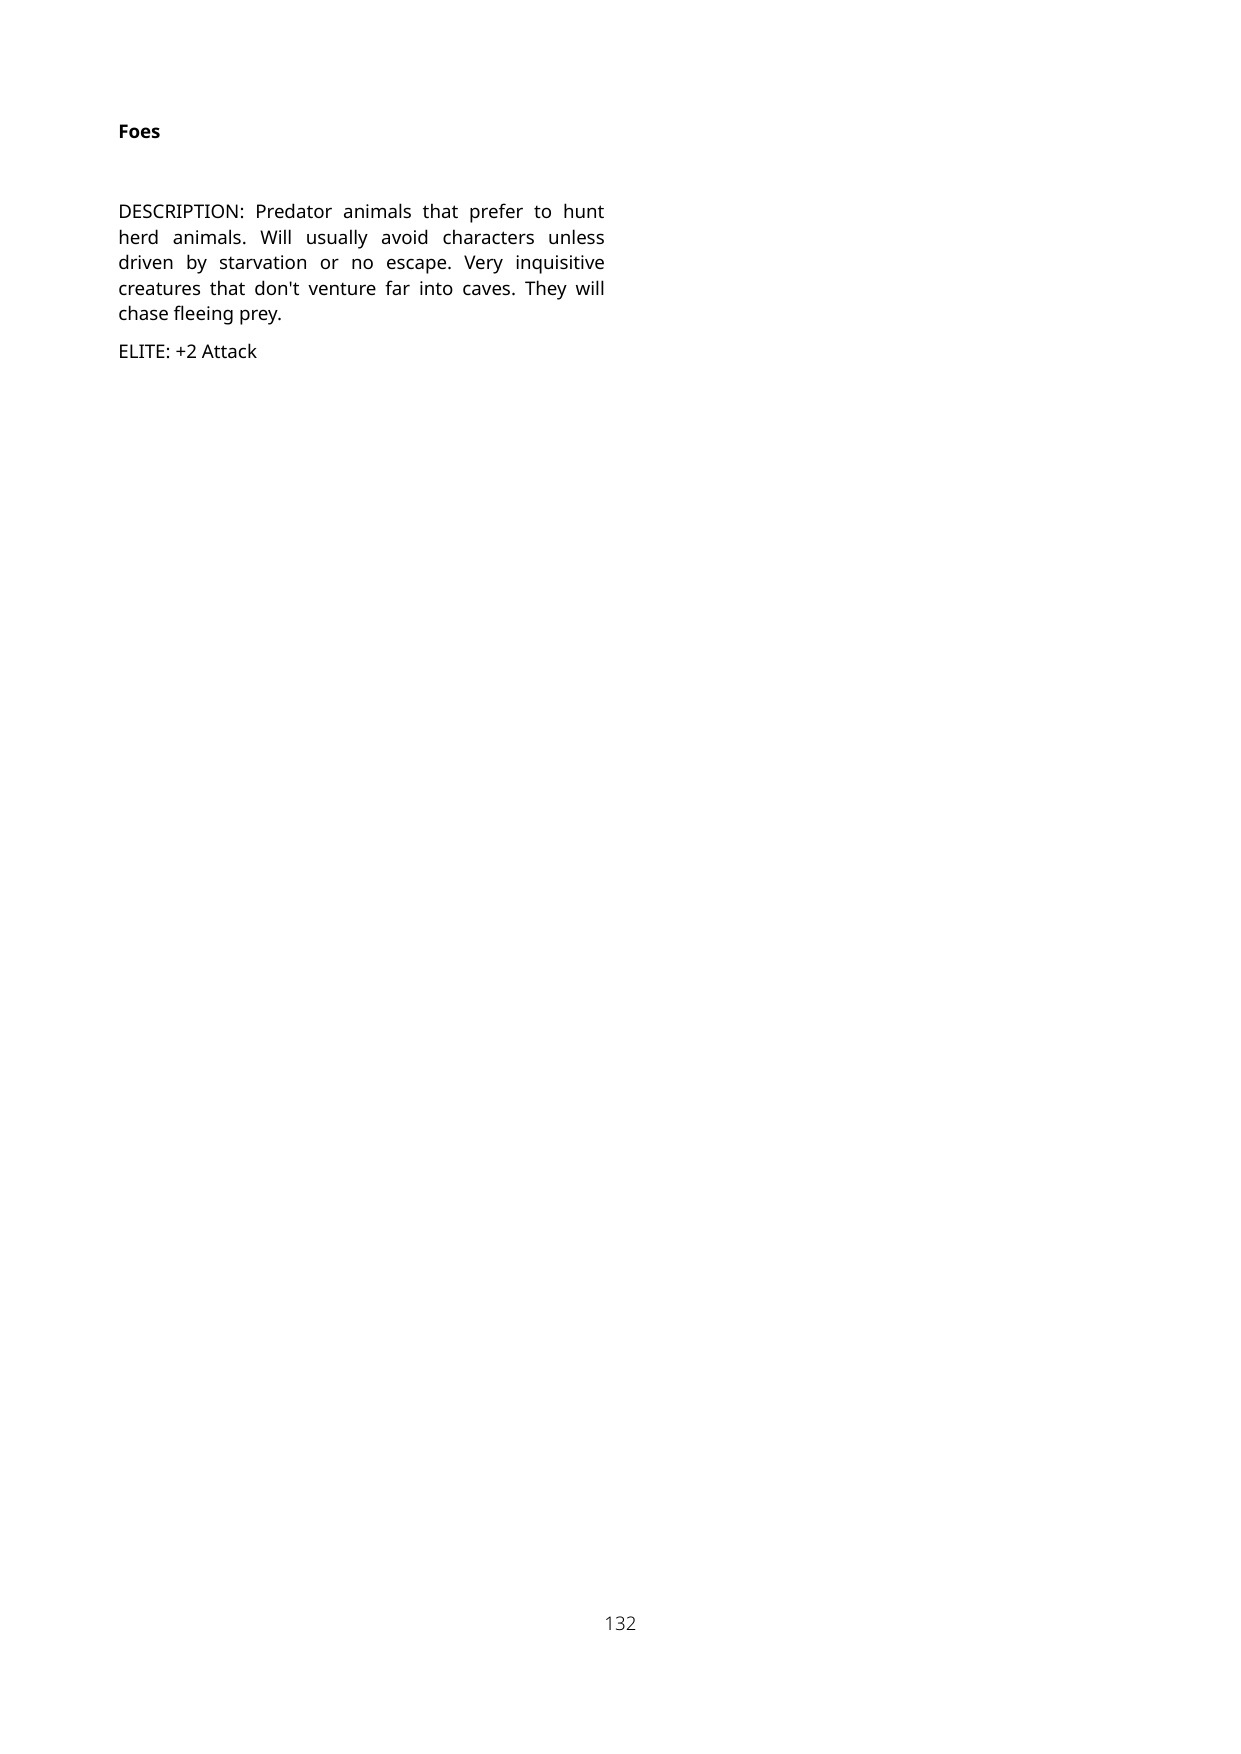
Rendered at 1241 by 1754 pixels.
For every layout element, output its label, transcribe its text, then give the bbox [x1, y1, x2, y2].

text DESCRIPTION: Predator animals that prefer to hunt herd animals. Will usually avoid characters unless driven by starvation or no escape. Very inquisitive creatures that don't venture far into caves. They will chase fleeing prey. [118, 173, 605, 326]
text ELITE: +2 Attack [118, 339, 605, 364]
